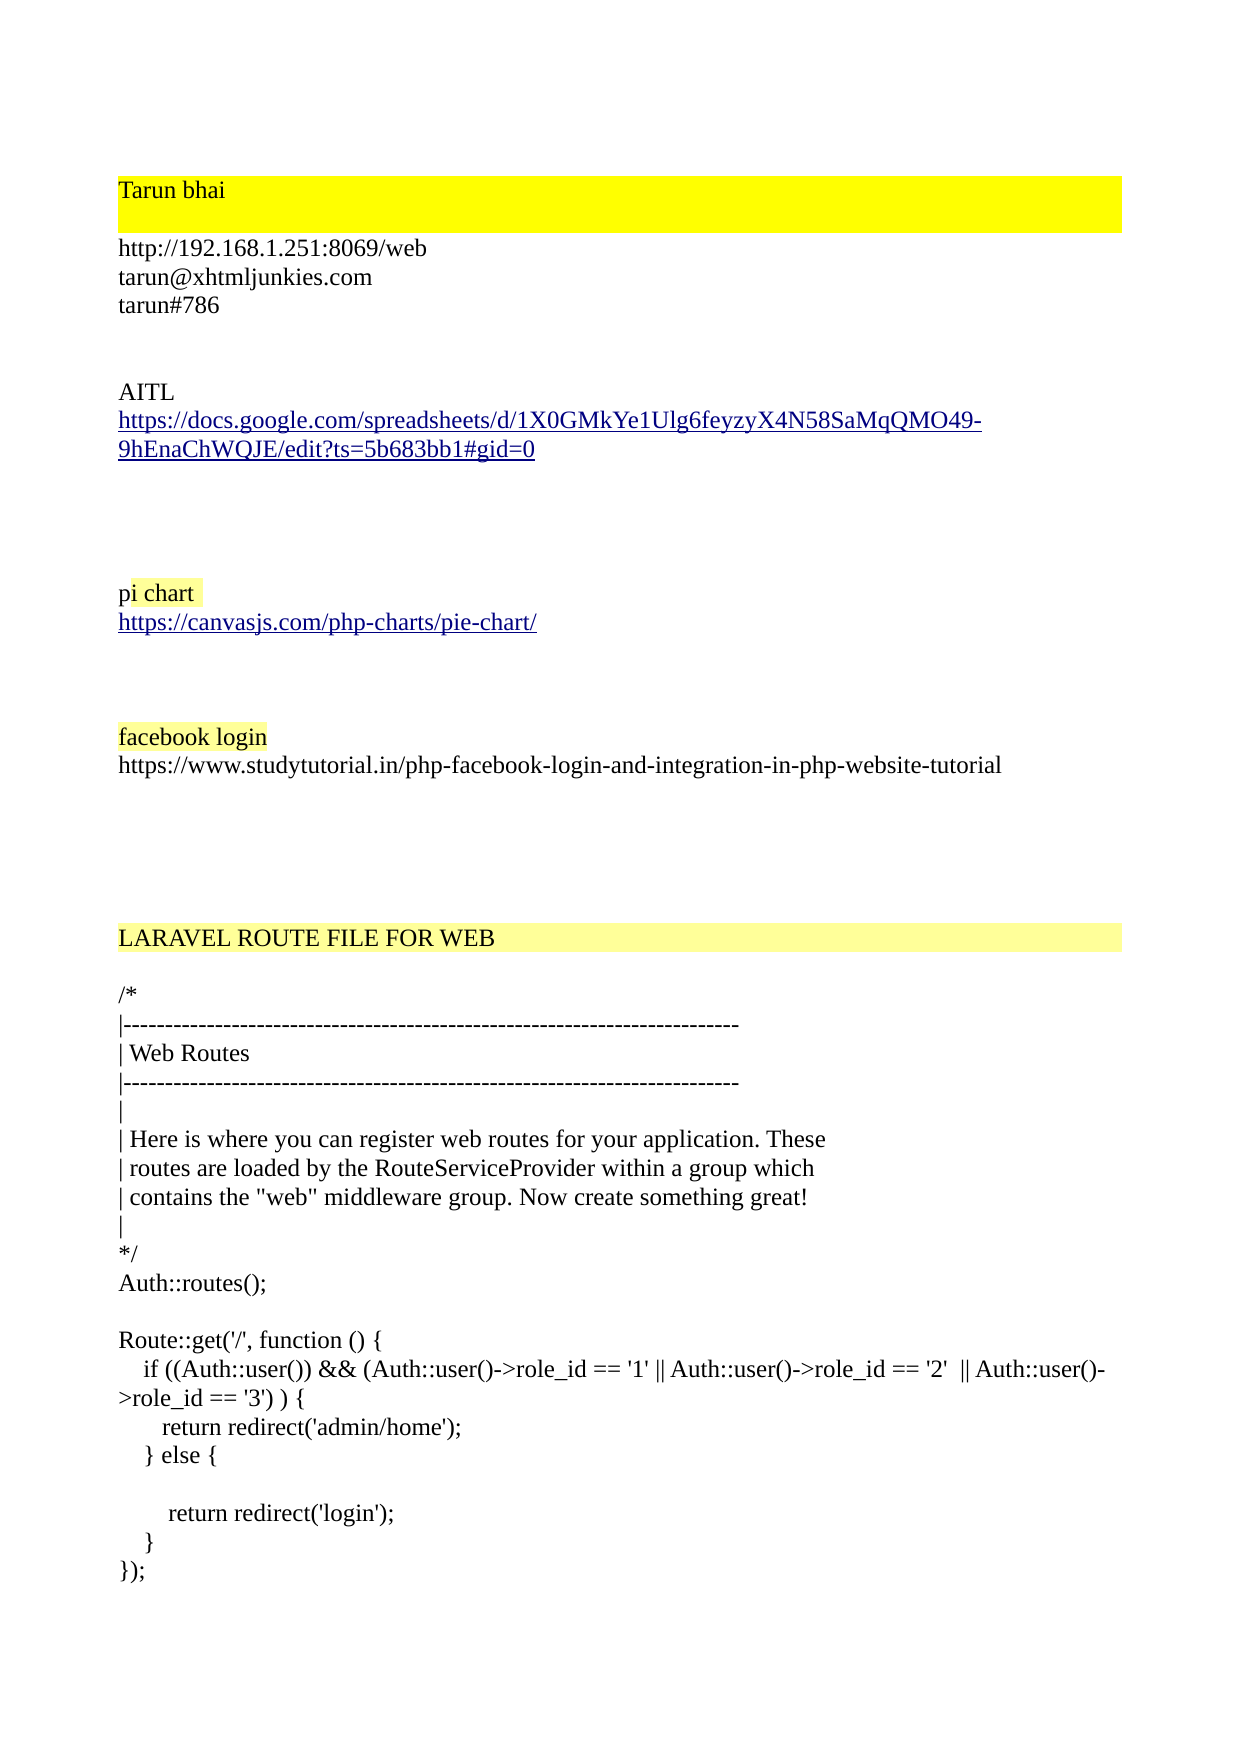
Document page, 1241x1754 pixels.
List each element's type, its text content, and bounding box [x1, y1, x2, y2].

text } [118, 1527, 1122, 1556]
text return redirect('login'); [118, 1498, 1122, 1527]
text return redirect('admin/home'); [118, 1412, 1122, 1441]
text pi chart [118, 578, 1122, 607]
text tarun@xhtmljunkies.com [118, 262, 1122, 291]
text | [118, 1096, 1122, 1124]
text | Here is where you can register web routes for your application. These [118, 1124, 1122, 1153]
text */ [118, 1239, 1122, 1268]
text https://canvasjs.com/php-charts/pie-chart/ [118, 607, 1122, 636]
text AITL [118, 377, 1122, 406]
text /* [118, 981, 1122, 1009]
text Route::get('/', function () { [118, 1326, 1122, 1354]
text facebook login [118, 722, 1122, 751]
text LARAVEL ROUTE FILE FOR WEB [118, 923, 1122, 952]
text }); [118, 1556, 1122, 1584]
text https://docs.google.com/spreadsheets/d/1X0GMkYe1Ulg6feyzyX4N58SaMqQMO49-9hEnaChWQJE/edit?ts=5b683bb1#gid=0 [118, 406, 1122, 463]
text | contains the "web" middleware group. Now create something great! [118, 1182, 1122, 1211]
text |-------------------------------------------------------------------------- [118, 1009, 1122, 1038]
text | [118, 1211, 1122, 1239]
text http://192.168.1.251:8069/web [118, 233, 1122, 262]
text if ((Auth::user()) && (Auth::user()->role_id == '1' || Auth::user()->role_id == '2' || Auth::user()->role_id == '3') ) { [118, 1354, 1122, 1412]
text | routes are loaded by the RouteServiceProvider within a group which [118, 1153, 1122, 1182]
text tarun#786 [118, 291, 1122, 319]
text |-------------------------------------------------------------------------- [118, 1067, 1122, 1096]
text Tarun bhai [118, 176, 1122, 204]
text | Web Routes [118, 1038, 1122, 1067]
text Auth::routes(); [118, 1268, 1122, 1297]
text https://www.studytutorial.in/php-facebook-login-and-integration-in-php-website-tutorial [118, 751, 1122, 779]
text } else { [118, 1441, 1122, 1469]
